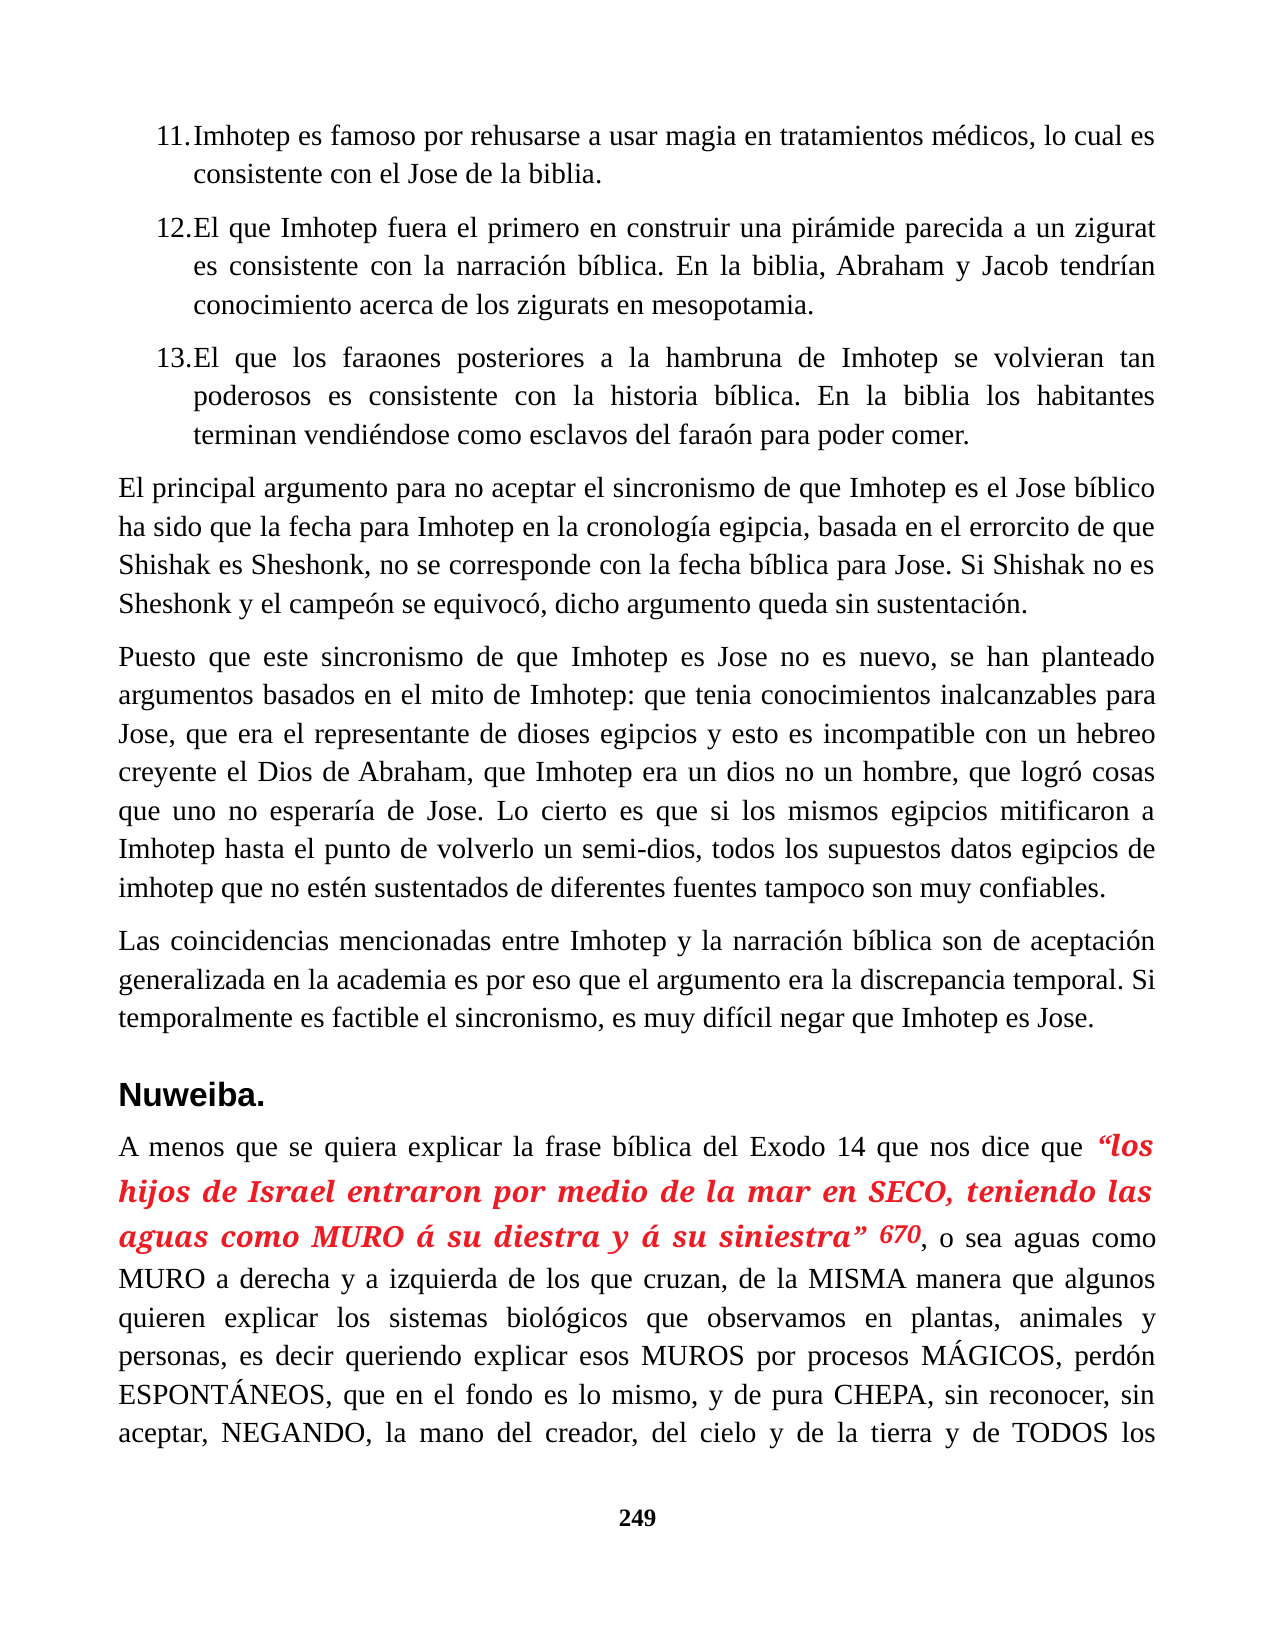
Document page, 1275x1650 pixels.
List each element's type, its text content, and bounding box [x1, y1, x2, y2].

list El que Imhotep fuera el primero en construir una pirámide parecida a un zigurat es consistente con la narración bíblica. En la biblia, Abraham y Jacob tendrían conocimiento acerca de los zigurats en mesopotamia. [156, 210, 1157, 320]
text Puesto que este sincronismo de que Imhotep es Jose no es nuevo, se han planteado argumentos basados en el mito de Imhotep: que tenia conocimientos inalcanzables para Jose, que era el representante de dioses egipcios y esto es incompatible con un hebreo creyente el Dios de Abraham, que Imhotep era un dios no un hombre, que logró cosas que uno no esperaría de Jose. Lo cierto es que si los mismos egipcios mitificaron a Imhotep hasta el punto de volverlo un semi-dios, todos los supuestos datos egipcios de imhotep que no estén sustentados de diferentes fuentes tampoco son muy confiables. [118, 639, 1157, 904]
list El que los faraones posteriores a la hambruna de Imhotep se volvieran tan poderosos es consistente con la historia bíblica. En la biblia los habitantes terminan vendiéndose como esclavos del faraón para poder comer. [156, 340, 1157, 451]
text Las coincidencias mencionadas entre Imhotep y la narración bíblica son de aceptación generalizada en la academia es por eso que el argumento era la discrepancia temporal. Si temporalmente es factible el sincronismo, es muy difícil negar que Imhotep es Jose. [118, 923, 1157, 1034]
text A menos que se quiera explicar la frase bíblica del Exodo 14 que nos dice que “los hijos de Israel entraron por medio de la mar en SECO, teniendo las aguas como MURO á su diestra y á su siniestra” , o sea aguas como MURO a derecha y a izquierda de los que cruzan, de la MISMA manera que algunos quieren explicar los sistemas biológicos que observamos en plantas, animales y personas, es decir queriendo explicar esos MUROS por procesos MÁGICOS, perdón ESPONTÁNEOS, que en el fondo es lo mismo, y de pura CHEPA, sin reconocer, sin aceptar, NEGANDO, la mano del creador, del cielo y de la tierra y de TODOS los [118, 1126, 1157, 1449]
text El principal argumento para no aceptar el sincronismo de que Imhotep es el Jose bíblico ha sido que la fecha para Imhotep en la cronología egipcia, basada en el errorcito de que Shishak es Sheshonk, no se corresponde con la fecha bíblica para Jose. Si Shishak no es Sheshonk y el campeón se equivocó, dicho argumento queda sin sustentación. [118, 470, 1157, 619]
list Imhotep es famoso por rehusarse a usar magia en tratamientos médicos, lo cual es consistente con el Jose de la biblia. [156, 118, 1157, 190]
subtitle Nuweiba. [118, 1074, 1157, 1113]
